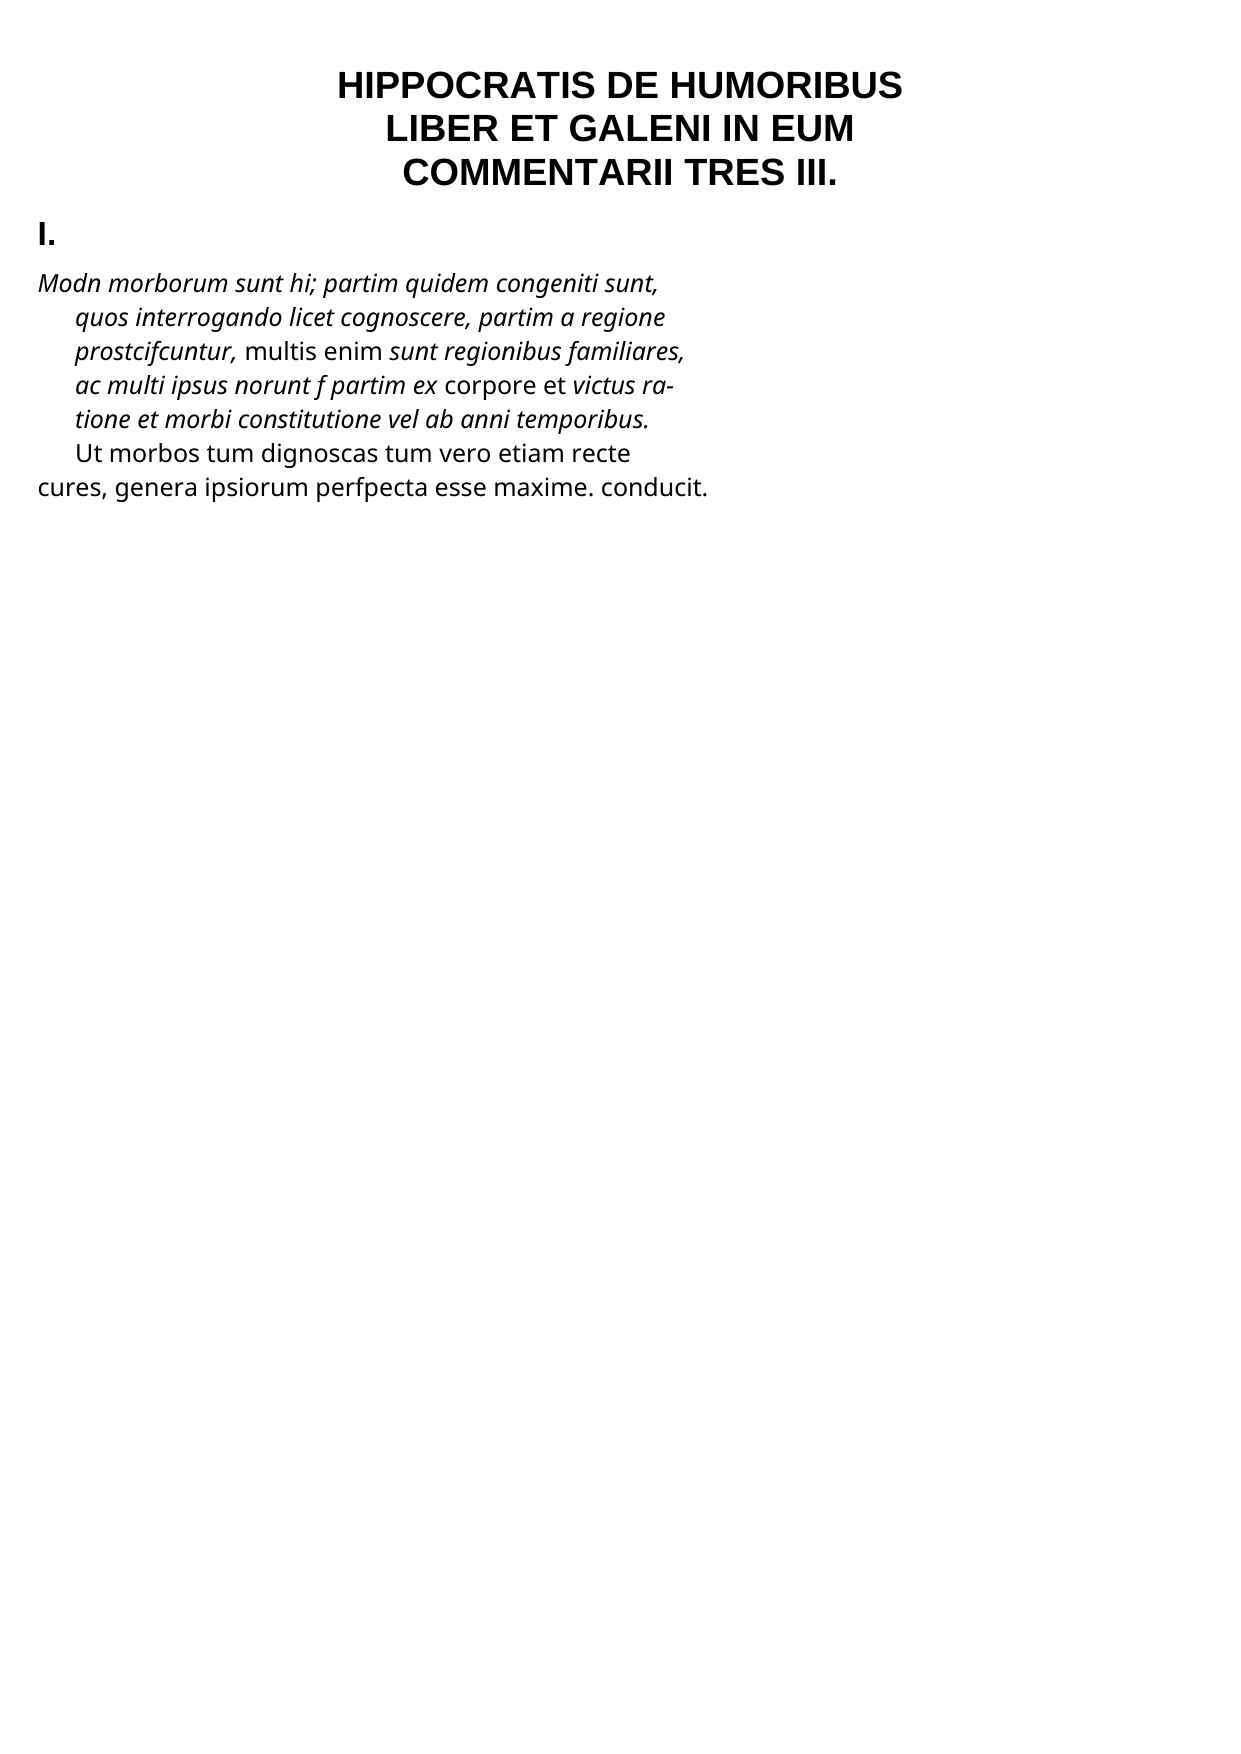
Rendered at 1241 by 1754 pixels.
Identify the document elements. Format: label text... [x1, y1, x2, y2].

subtitle HIPPOCRATIS DE HUMORIBUS LIBER ET GALENI IN EUM COMMENTARII TRES III. [37, 62, 1203, 193]
text Modn morborum sunt hi; partim quidem congeniti sunt, quos interrogando licet cognoscere, partim a regione prostcifcuntur, multis enim sunt regionibus familiares, ac multi ipsus norunt f partim ex corpore et victus ra- tione et morbi constitutione vel ab anni temporibus. [37, 265, 1203, 436]
subtitle I. [37, 214, 1203, 253]
text Ut morbos tum dignoscas tum vero etiam recte cures, genera ipsiorum perfpecta esse maxime. conducit. [37, 436, 1203, 504]
